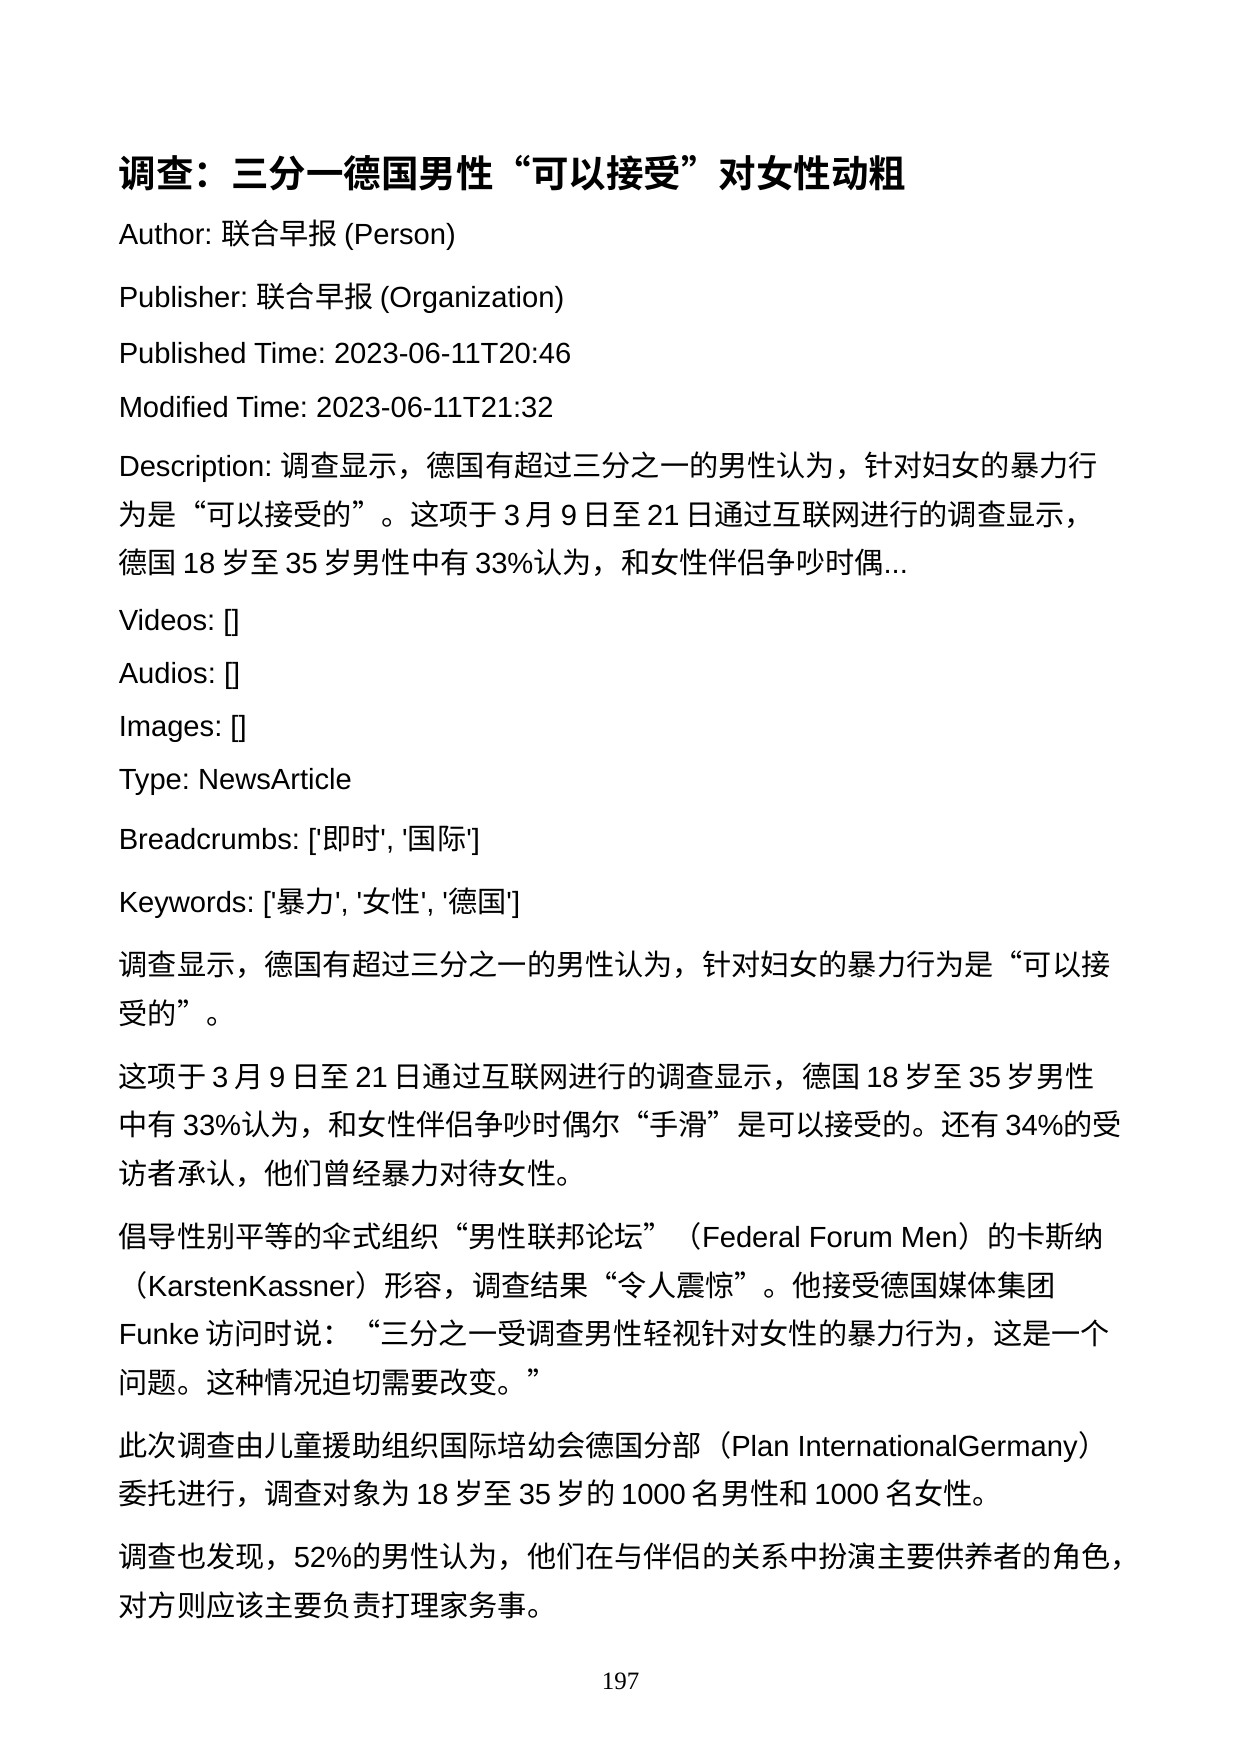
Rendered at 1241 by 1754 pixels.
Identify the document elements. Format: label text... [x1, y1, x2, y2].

subtitle 调查：三分一德国男性“可以接受”对女性动粗 [118, 143, 1122, 198]
text Audios: [] [118, 656, 1122, 690]
text 倡导性别平等的伞式组织“男性联邦论坛”（Federal Forum Men）的卡斯纳（KarstenKassner）形容，调查结果“令人震惊”。他接受德国媒体集团Funke访问时说：“三分之一受调查男性轻视针对女性的暴力行为，这是一个问题。这种情况迫切需要改变。” [118, 1214, 1122, 1402]
text Images: [] [118, 709, 1122, 743]
text Publisher: 联合早报 (Organization) [118, 273, 1122, 316]
text Breadcrumbs: ['即时', '国际'] [118, 816, 1122, 858]
text 调查显示，德国有超过三分之一的男性认为，针对妇女的暴力行为是“可以接受的”。 [118, 942, 1122, 1033]
text 这项于3月9日至21日通过互联网进行的调查显示，德国18岁至35岁男性中有33%认为，和女性伴侣争吵时偶尔“手滑”是可以接受的。还有34%的受访者承认，他们曾经暴力对待女性。 [118, 1053, 1122, 1193]
text Published Time: 2023-06-11T20:46 [118, 337, 1122, 370]
text Videos: [] [118, 603, 1122, 637]
text Author: 联合早报 (Person) [118, 210, 1122, 253]
text Type: NewsArticle [118, 762, 1122, 796]
text Keywords: ['暴力', '女性', '德国'] [118, 879, 1122, 921]
text Modified Time: 2023-06-11T21:32 [118, 390, 1122, 423]
text 调查也发现，52%的男性认为，他们在与伴侣的关系中扮演主要供养者的角色，对方则应该主要负责打理家务事。 [118, 1534, 1122, 1625]
text Description: 调查显示，德国有超过三分之一的男性认为，针对妇女的暴力行为是“可以接受的”。这项于3月9日至21日通过互联网进行的调查显示，德国18岁至35岁男性中有33%认为，和女性伴侣争吵时偶... [118, 443, 1122, 582]
text 此次调查由儿童援助组织国际培幼会德国分部（Plan InternationalGermany）委托进行，调查对象为18岁至35岁的1000名男性和1000名女性。 [118, 1422, 1122, 1513]
